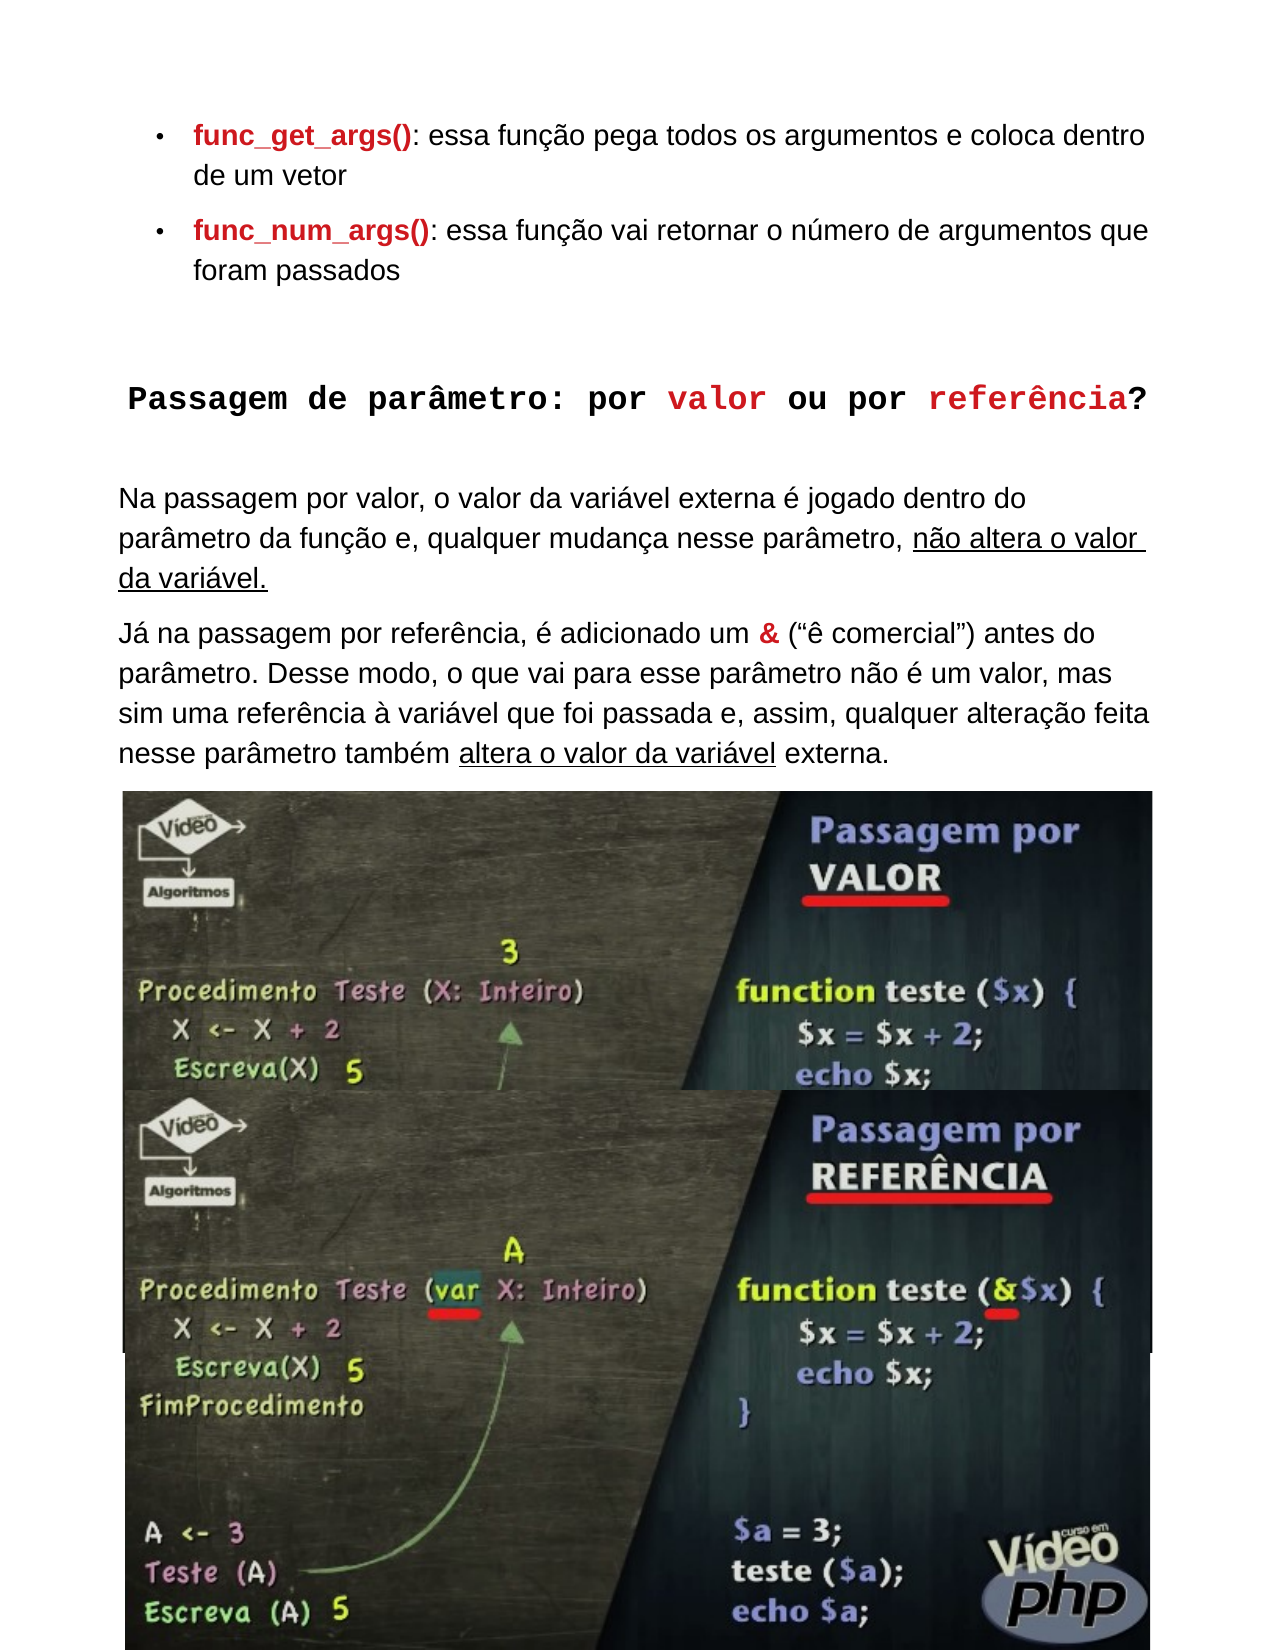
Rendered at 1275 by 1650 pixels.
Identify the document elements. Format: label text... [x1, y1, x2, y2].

subtitle Passagem de parâmetro: por valor ou por referência? [118, 382, 1157, 419]
picture [122, 791, 1153, 1650]
list func_num_args(): essa função vai retornar o número de argumentos que foram passados [156, 213, 1157, 287]
text Já na passagem por referência, é adicionado um & (“ê comercial”) antes do parâmetro. Desse modo, o que vai para esse parâmetro não é um valor, mas sim uma referência à variável que foi passada e, assim, qualquer alteração feita nesse parâmetro também altera o valor da variável externa. [118, 616, 1157, 770]
text Na passagem por valor, o valor da variável externa é jogado dentro do parâmetro da função e, qualquer mudança nesse parâmetro, não altera o valor da variável. [118, 481, 1157, 595]
list func_get_args(): essa função pega todos os argumentos e coloca dentro de um vetor [156, 118, 1157, 192]
